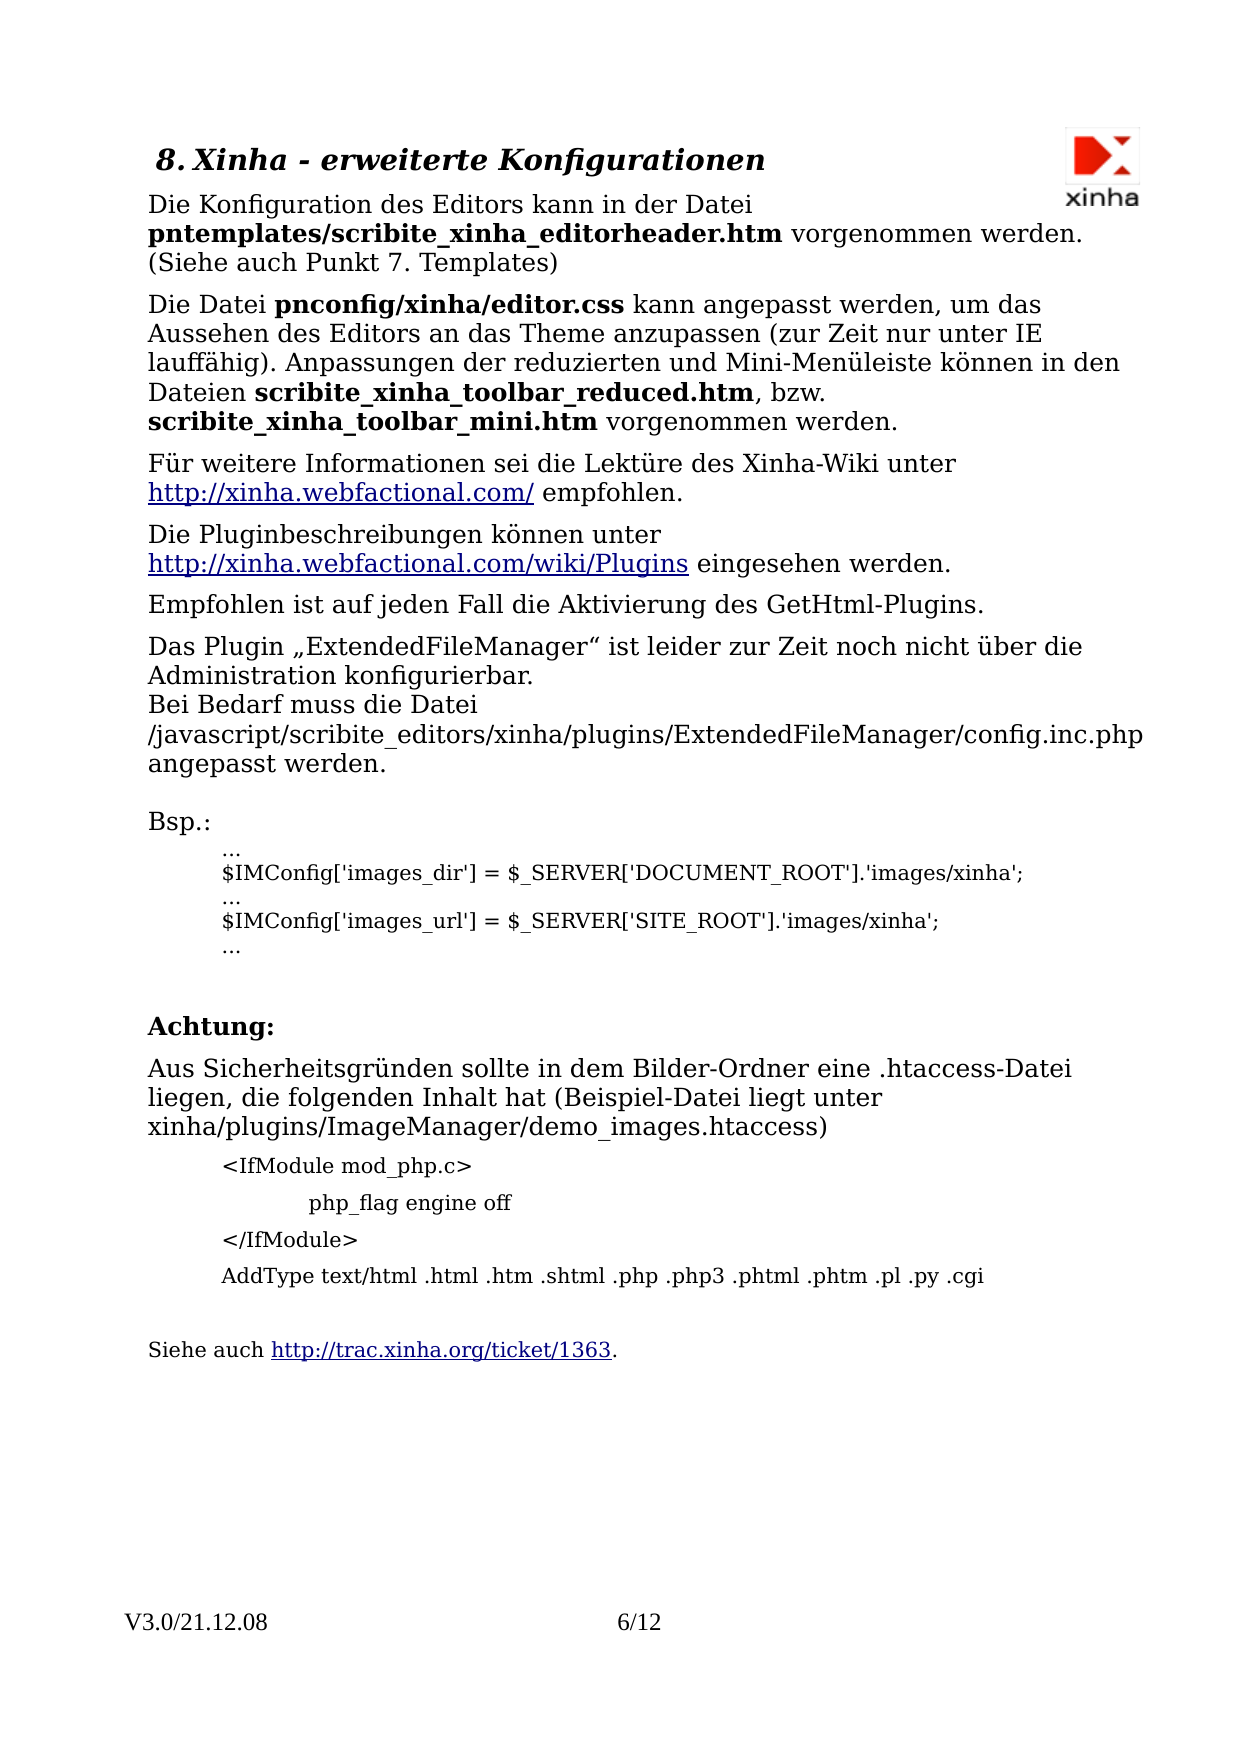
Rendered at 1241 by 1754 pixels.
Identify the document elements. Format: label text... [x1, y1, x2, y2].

text Achtung: [148, 1012, 1160, 1042]
text Empfohlen ist auf jeden Fall die Aktivierung des GetHtml-Plugins. [148, 591, 1160, 620]
text Die Datei pnconfig/xinha/editor.css kann angepasst werden, um das Aussehen des Editors an das Theme anzupassen (zur Zeit nur unter IE lauffähig). Anpassungen der reduzierten und Mini-Menüleiste können in den Dateien scribite_xinha_toolbar_reduced.htm, bzw. scribite_xinha_toolbar_mini.htm vorgenommen werden. [148, 290, 1160, 437]
text Das Plugin „ExtendedFileManager“ ist leider zur Zeit noch nicht über die Administration konfigurierbar. Bei Bedarf muss die Datei /javascript/scribite_editors/xinha/plugins/ExtendedFileManager/config.inc.php angepasst werden. Bsp.: ... $IMConfig['images_dir'] = $_SERVER['DOCUMENT_ROOT'].'images/xinha'; ... $IMConfig['images_url'] = $_SERVER['SITE_ROOT'].'images/xinha'; ... [148, 632, 1160, 958]
text AddType text/html .html .htm .shtml .php .php3 .phtml .phtm .pl .py .cgi [148, 1264, 1160, 1289]
text php_flag engine off [148, 1191, 1160, 1215]
text </IfModule> [148, 1228, 1160, 1252]
text Die Konfiguration des Editors kann in der Datei pntemplates/scribite_xinha_editorheader.htm vorgenommen werden. (Siehe auch Punkt 7. Templates) [148, 190, 1160, 278]
text <IfModule mod_php.c> [148, 1154, 1160, 1178]
subtitle Xinha - erweiterte Konfigurationen [156, 143, 1065, 177]
text Für weitere Informationen sei die Lektüre des Xinha-Wiki unter http://xinha.webfactional.com/ empfohlen. [148, 449, 1160, 507]
text Siehe auch http://trac.xinha.org/ticket/1363. [148, 1338, 1160, 1362]
text Aus Sicherheitsgründen sollte in dem Bilder-Ordner eine .htaccess-Datei liegen, die folgenden Inhalt hat (Beispiel-Datei liegt unter xinha/plugins/ImageManager/demo_images.htaccess) [148, 1054, 1160, 1142]
text Die Pluginbeschreibungen können unter http://xinha.webfactional.com/wiki/Plugins eingesehen werden. [148, 520, 1160, 578]
picture [1065, 127, 1141, 206]
